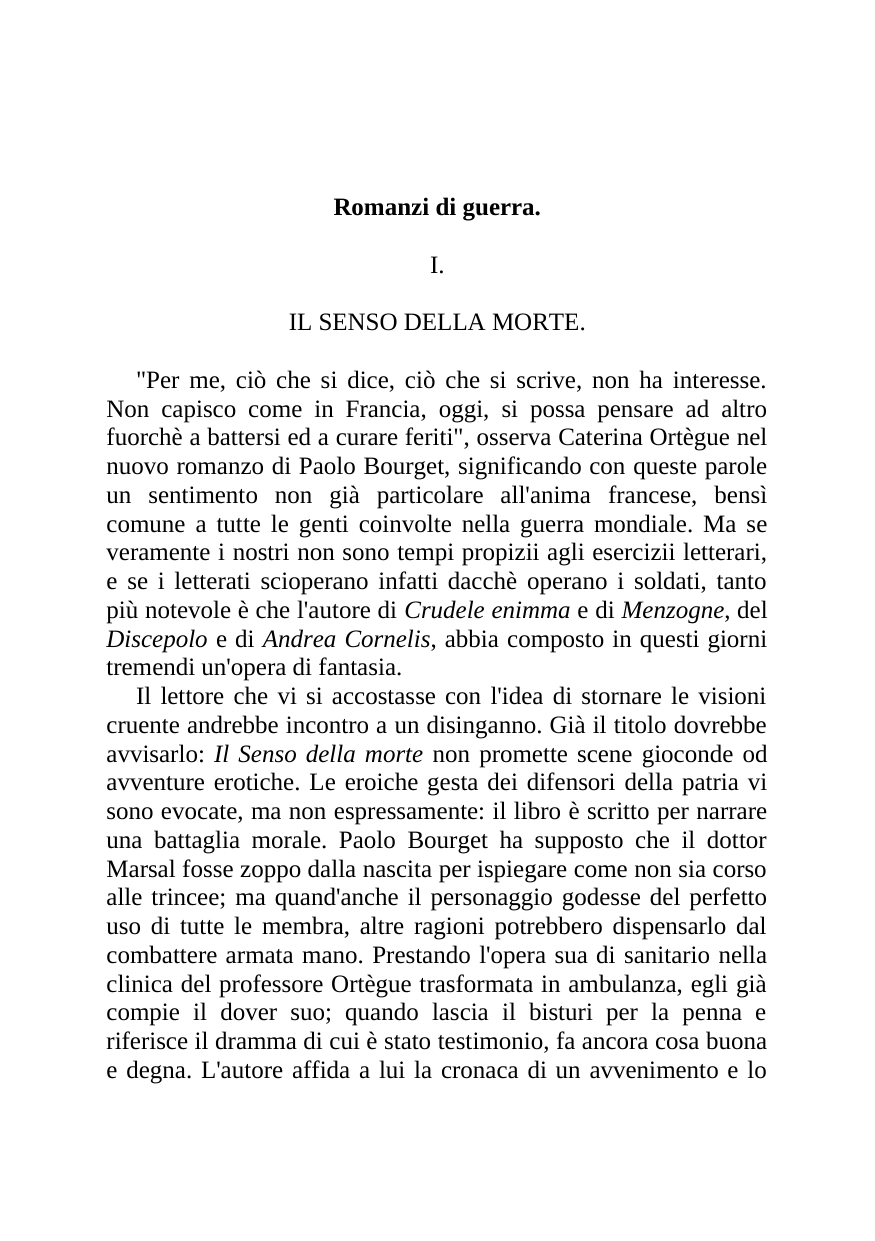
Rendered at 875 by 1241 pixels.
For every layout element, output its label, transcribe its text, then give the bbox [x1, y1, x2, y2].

text Romanzi di guerra. [106, 192, 768, 221]
text IL SENSO DELLA MORTE. [106, 307, 768, 336]
text I. [106, 250, 768, 279]
text Il lettore che vi si accostasse con l'idea di stornare le visioni cruente andrebbe incontro a un disinganno. Già il titolo dovrebbe avvisarlo: Il Senso della morte non promette scene gioconde od avventure erotiche. Le eroiche gesta dei difensori della patria vi sono evocate, ma non espressamente: il libro è scritto per narrare una battaglia morale. Paolo Bourget ha supposto che il dottor Marsal fosse zoppo dalla nascita per ispiegare come non sia corso alle trincee; ma quand'anche il personaggio godesse del perfetto uso di tutte le membra, altre ragioni potrebbero dispensarlo dal combattere armata mano. Prestando l'opera sua di sanitario nella clinica del professore Ortègue trasformata in ambulanza, egli già compie il dover suo; quando lascia il bisturi per la penna e riferisce il dramma di cui è stato testimonio, fa ancora cosa buona e degna. L'autore affida a lui la cronaca di un avvenimento e lo [106, 681, 768, 1084]
text "Per me, ciò che si dice, ciò che si scrive, non ha interesse. Non capisco come in Francia, oggi, si possa pensare ad altro fuorchè a battersi ed a curare feriti", osserva Caterina Ortègue nel nuovo romanzo di Paolo Bourget, significando con queste parole un sentimento non già particolare all'anima francese, bensì comune a tutte le genti coinvolte nella guerra mondiale. Ma se veramente i nostri non sono tempi propizii agli esercizii letterari, e se i letterati scioperano infatti dacchè operano i soldati, tanto più notevole è che l'autore di Crudele enimma e di Menzogne, del Discepolo e di Andrea Cornelis, abbia composto in questi giorni tremendi un'opera di fantasia. [106, 365, 768, 681]
